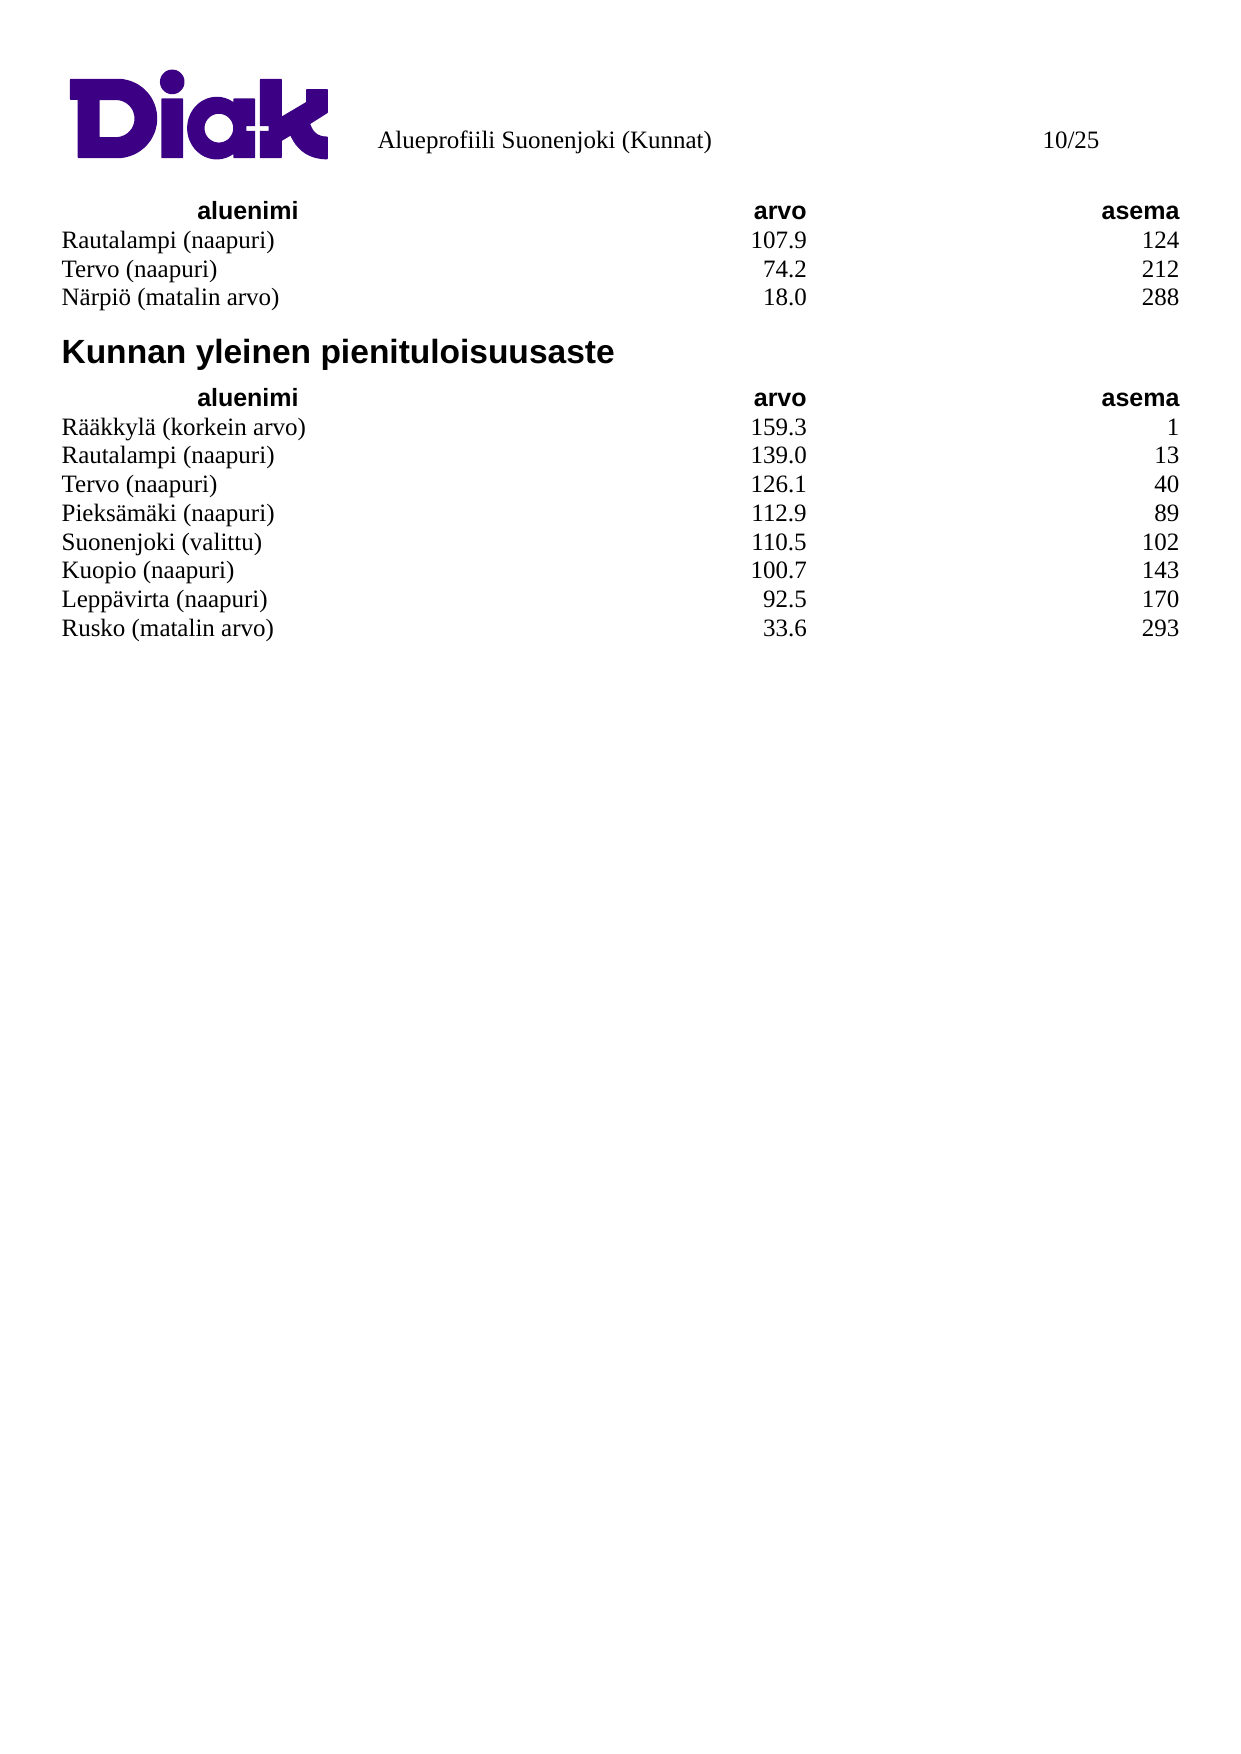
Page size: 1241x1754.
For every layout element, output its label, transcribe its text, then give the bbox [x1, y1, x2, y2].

table_header asema [806, 196, 1179, 225]
table_cell Rusko (matalin arvo) [61, 613, 434, 642]
table_header arvo [434, 196, 806, 225]
table_cell 40 [806, 469, 1179, 498]
table_cell 212 [806, 254, 1179, 282]
table_cell 100.7 [434, 556, 806, 584]
subtitle Kunnan yleinen pienituloisuusaste [61, 332, 1179, 371]
table_cell Leppävirta (naapuri) [61, 584, 434, 613]
table_cell Närpiö (matalin arvo) [61, 283, 434, 311]
table_cell 124 [806, 225, 1179, 254]
table_cell Tervo (naapuri) [61, 469, 434, 498]
table_cell 110.5 [434, 527, 806, 556]
table_cell 89 [806, 498, 1179, 527]
table_cell 159.3 [434, 412, 806, 441]
table_cell Rautalampi (naapuri) [61, 441, 434, 469]
table_cell 107.9 [434, 225, 806, 254]
table_cell Rautalampi (naapuri) [61, 225, 434, 254]
table_cell 18.0 [434, 283, 806, 311]
table_cell Pieksämäki (naapuri) [61, 498, 434, 527]
table_cell 139.0 [434, 441, 806, 469]
table_cell 293 [806, 613, 1179, 642]
table_cell 92.5 [434, 584, 806, 613]
table_cell Tervo (naapuri) [61, 254, 434, 282]
table_cell 13 [806, 441, 1179, 469]
table_cell 143 [806, 556, 1179, 584]
table_cell 112.9 [434, 498, 806, 527]
table_cell Suonenjoki (valittu) [61, 527, 434, 556]
table_header arvo [434, 383, 806, 412]
table_header asema [806, 383, 1179, 412]
table_cell Kuopio (naapuri) [61, 556, 434, 584]
table_cell 288 [806, 283, 1179, 311]
table_header aluenimi [61, 383, 434, 412]
table_cell Rääkkylä (korkein arvo) [61, 412, 434, 441]
table_cell 102 [806, 527, 1179, 556]
table_cell 1 [806, 412, 1179, 441]
table_cell 126.1 [434, 469, 806, 498]
table_header aluenimi [61, 196, 434, 225]
table_cell 170 [806, 584, 1179, 613]
table_cell 33.6 [434, 613, 806, 642]
table_cell 74.2 [434, 254, 806, 282]
